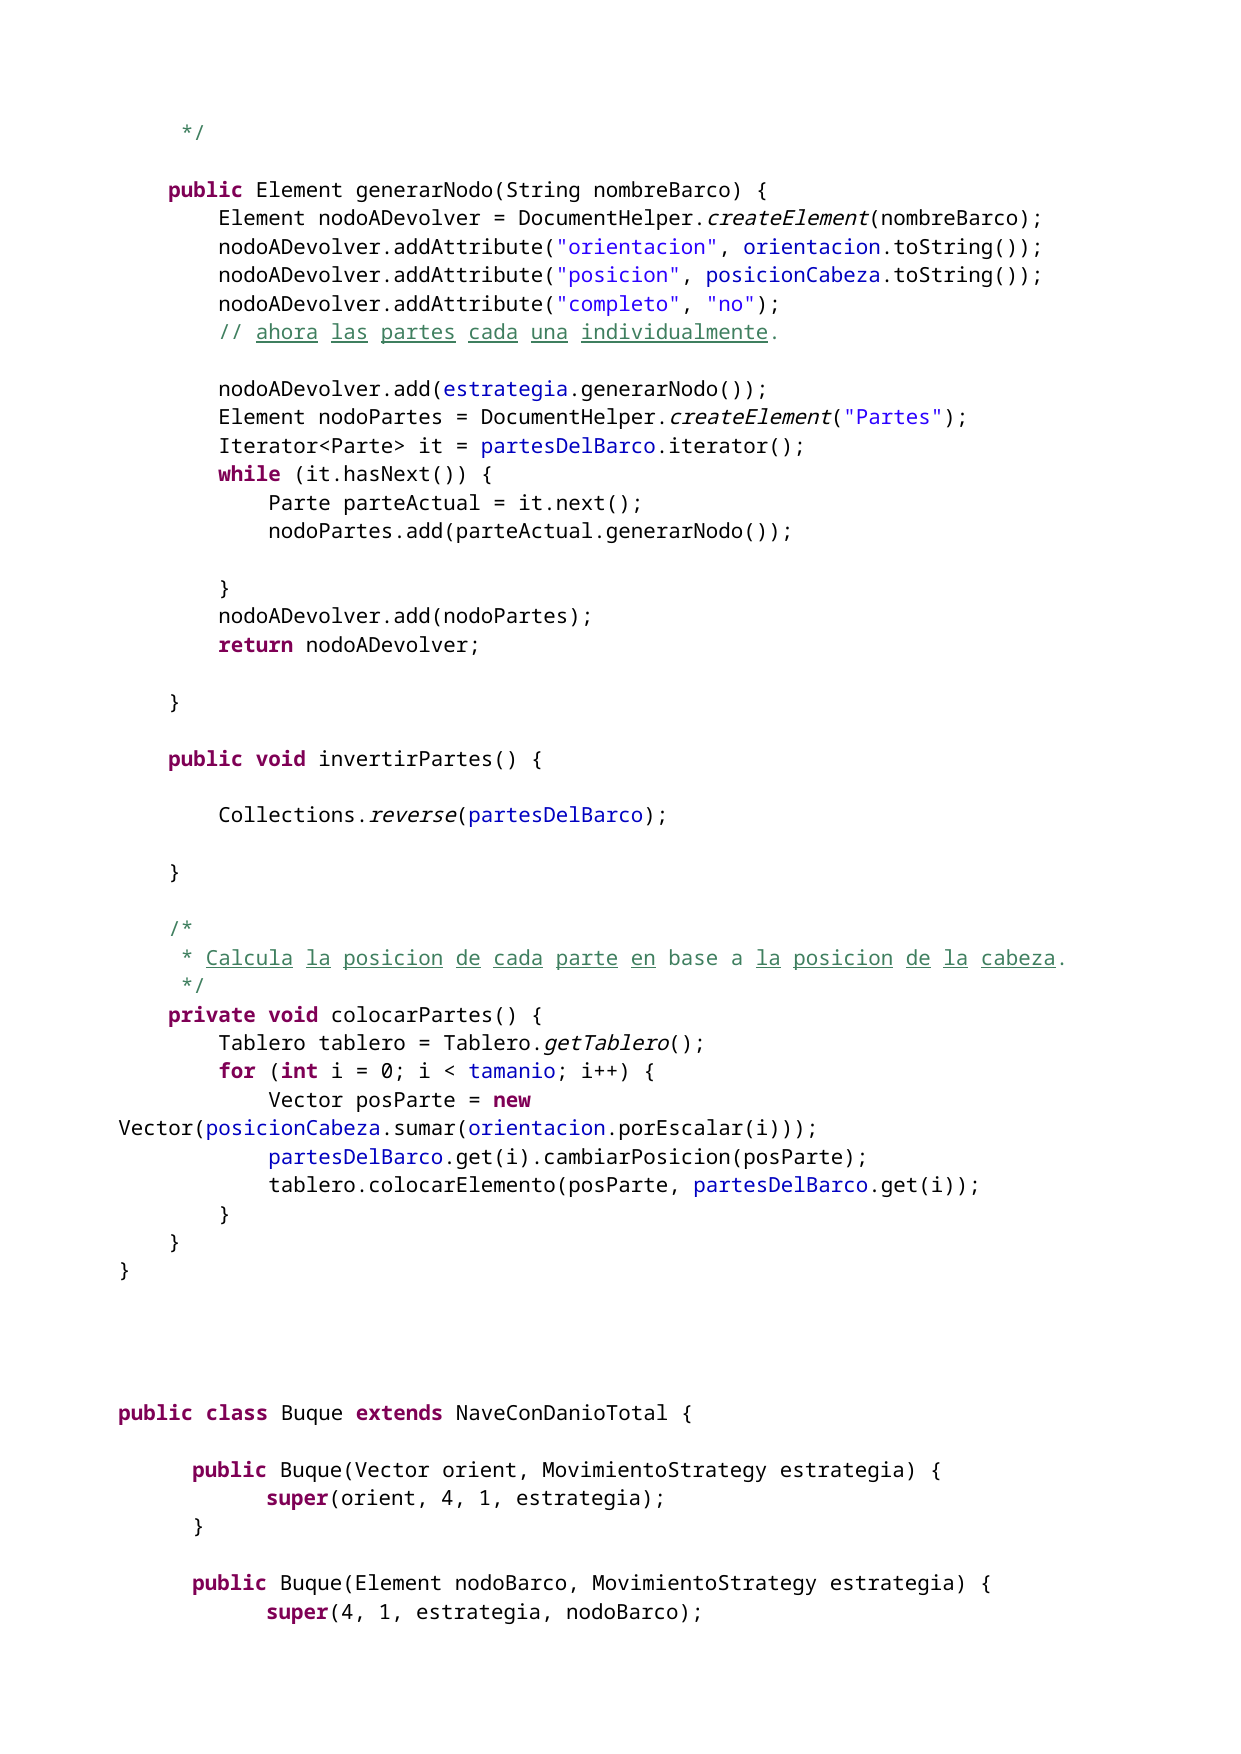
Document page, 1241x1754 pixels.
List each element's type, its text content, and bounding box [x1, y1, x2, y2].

text Element nodoADevolver = DocumentHelper.createElement(nombreBarco); [118, 203, 1122, 232]
text nodoADevolver.add(estrategia.generarNodo()); [118, 374, 1122, 402]
text public Buque(Element nodoBarco, MovimientoStrategy estrategia) { [118, 1568, 1122, 1597]
text nodoPartes.add(parteActual.generarNodo()); [118, 516, 1122, 545]
text } [118, 1256, 1122, 1284]
text } [118, 857, 1122, 886]
text } [118, 1512, 1122, 1540]
text Iterator<Parte> it = partesDelBarco.iterator(); [118, 431, 1122, 459]
text Collections.reverse(partesDelBarco); [118, 801, 1122, 829]
text tablero.colocarElemento(posParte, partesDelBarco.get(i)); [118, 1170, 1122, 1199]
text Tablero tablero = Tablero.getTablero(); [118, 1028, 1122, 1057]
text nodoADevolver.add(nodoPartes); [118, 602, 1122, 630]
text // ahora las partes cada una individualmente. [118, 317, 1122, 346]
text Vector posParte = new Vector(posicionCabeza.sumar(orientacion.porEscalar(i))); [118, 1085, 1122, 1142]
text public void invertirPartes() { [118, 744, 1122, 772]
text } [118, 687, 1122, 715]
text nodoADevolver.addAttribute("orientacion", orientacion.toString()); [118, 232, 1122, 260]
text for (int i = 0; i < tamanio; i++) { [118, 1057, 1122, 1085]
text } [118, 1199, 1122, 1227]
text super(4, 1, estrategia, nodoBarco); [118, 1597, 1122, 1625]
text Parte parteActual = it.next(); [118, 488, 1122, 516]
text partesDelBarco.get(i).cambiarPosicion(posParte); [118, 1142, 1122, 1170]
text */ [118, 118, 1122, 147]
text super(orient, 4, 1, estrategia); [118, 1483, 1122, 1512]
text private void colocarPartes() { [118, 1000, 1122, 1028]
text /* [118, 914, 1122, 943]
text while (it.hasNext()) { [118, 459, 1122, 488]
text public class Buque extends NaveConDanioTotal { [118, 1398, 1122, 1426]
text } [118, 1227, 1122, 1256]
text nodoADevolver.addAttribute("completo", "no"); [118, 289, 1122, 317]
text * Calcula la posicion de cada parte en base a la posicion de la cabeza. [118, 943, 1122, 971]
text Element nodoPartes = DocumentHelper.createElement("Partes"); [118, 402, 1122, 431]
text nodoADevolver.addAttribute("posicion", posicionCabeza.toString()); [118, 260, 1122, 289]
text */ [118, 971, 1122, 1000]
text public Element generarNodo(String nombreBarco) { [118, 175, 1122, 203]
text return nodoADevolver; [118, 630, 1122, 658]
text } [118, 573, 1122, 602]
text public Buque(Vector orient, MovimientoStrategy estrategia) { [118, 1455, 1122, 1483]
